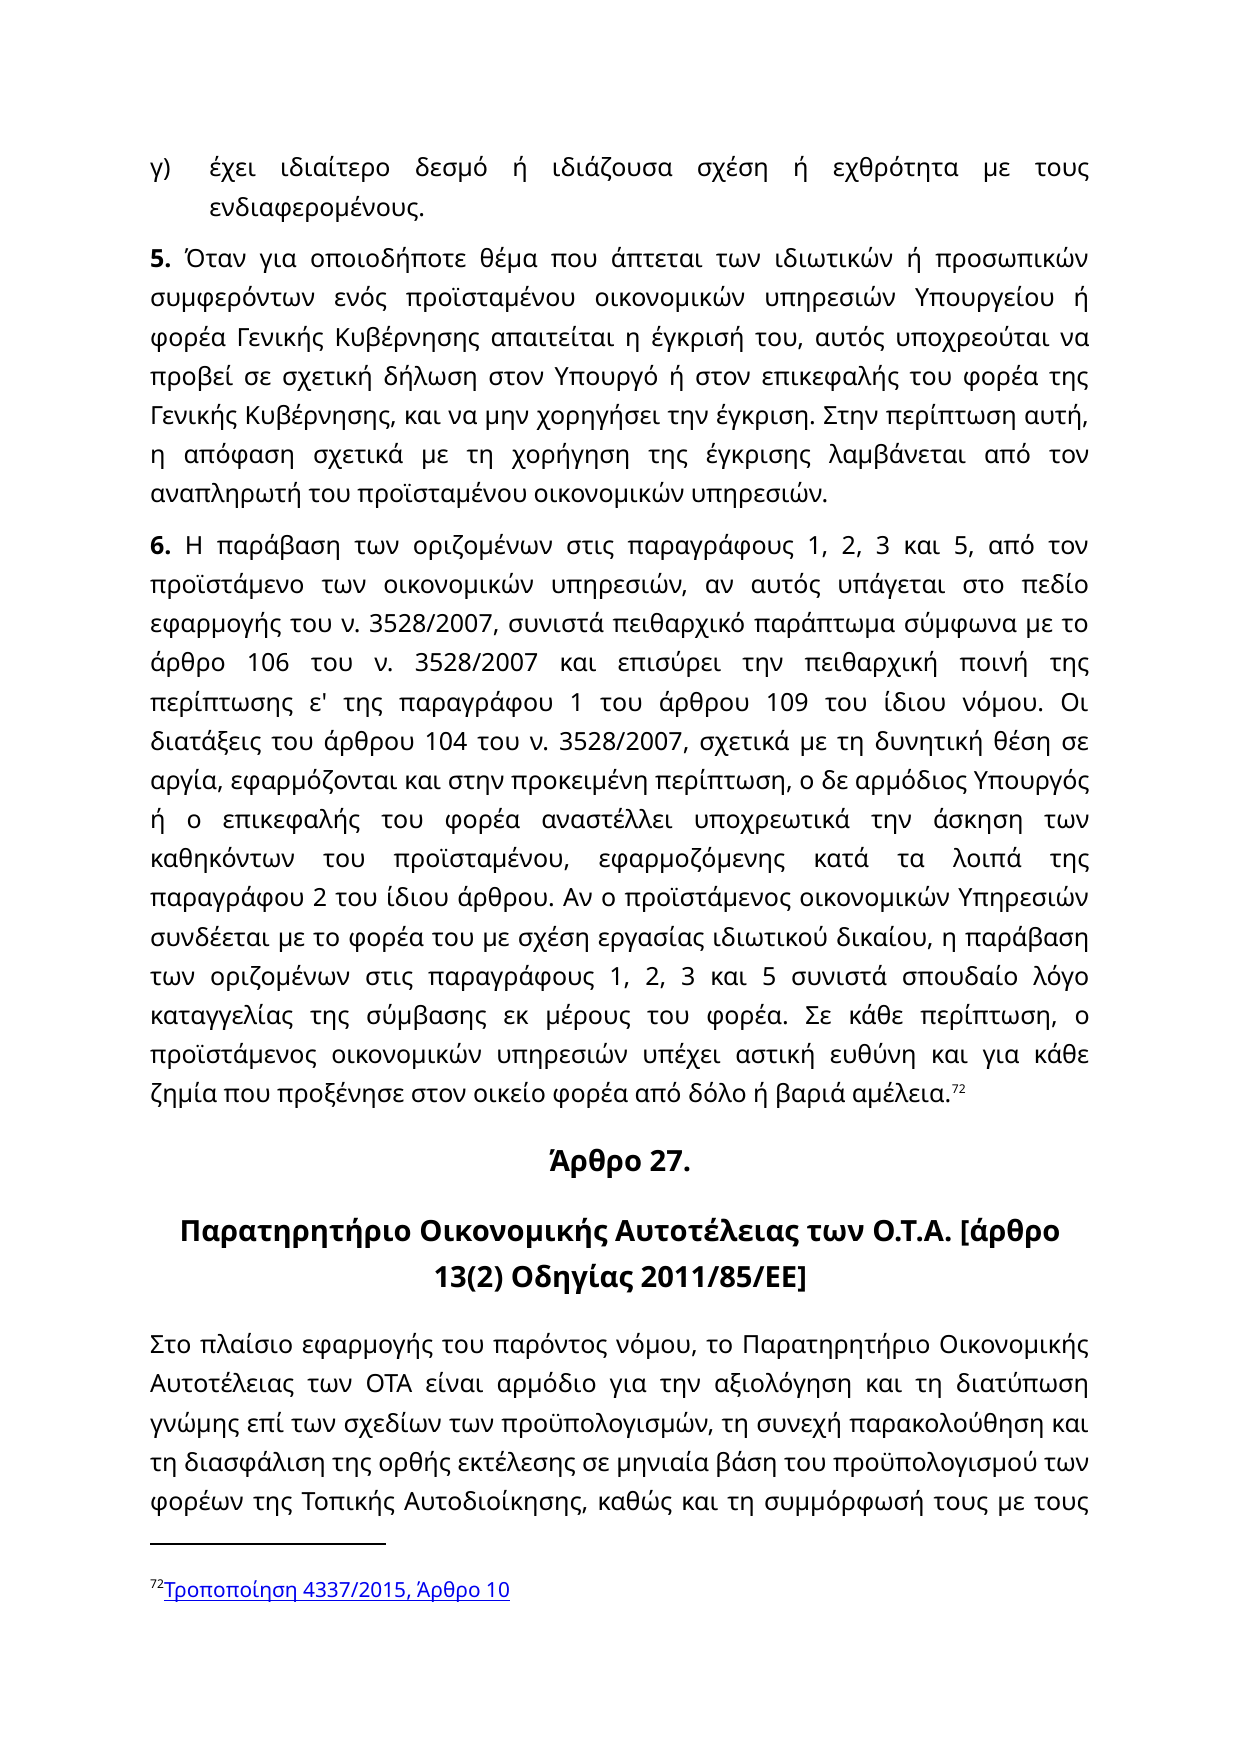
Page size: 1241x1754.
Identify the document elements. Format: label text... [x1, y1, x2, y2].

text Τροποποίηση 4337/2015, Άρθρο 10 [150, 1576, 1090, 1604]
text 6. Η παράβαση των οριζομένων στις παραγράφους 1, 2, 3 και 5, από τον προϊστάμενο των οικονομικών υπηρεσιών, αν αυτός υπάγεται στο πεδίο εφαρμογής του ν. 3528/2007, συνιστά πειθαρχικό παράπτωμα σύμφωνα με το άρθρο 106 του ν. 3528/2007 και επισύρει την πειθαρχική ποινή της περίπτωσης ε' της παραγράφου 1 του άρθρου 109 του ίδιου νόμου. Οι διατάξεις του άρθρου 104 του ν. 3528/2007, σχετικά με τη δυνητική θέση σε αργία, εφαρμόζονται και στην προκειμένη περίπτωση, ο δε αρμόδιος Υπουργός ή ο επικεφαλής του φορέα αναστέλλει υποχρεωτικά την άσκηση των καθηκόντων του προϊσταμένου, εφαρμοζόμενης κατά τα λοιπά της παραγράφου 2 του ίδιου άρθρου. Αν ο προϊστάμενος οικονομικών Υπηρεσιών συνδέεται με το φορέα του με σχέση εργασίας ιδιωτικού δικαίου, η παράβαση των οριζομένων στις παραγράφους 1, 2, 3 και 5 συνιστά σπουδαίο λόγο καταγγελίας της σύμβασης εκ μέρους του φορέα. Σε κάθε περίπτωση, ο προϊστάμενος οικονομικών υπηρεσιών υπέχει αστική ευθύνη και για κάθε ζημία που προξένησε στον οικείο φορέα από δόλο ή βαριά αμέλεια. [150, 527, 1090, 1110]
text 5. Όταν για οποιοδήποτε θέμα που άπτεται των ιδιωτικών ή προσωπικών συμφερόντων ενός προϊσταμένου οικονομικών υπηρεσιών Υπουργείου ή φορέα Γενικής Κυβέρνησης απαιτείται η έγκρισή του, αυτός υποχρεούται να προβεί σε σχετική δήλωση στον Υπουργό ή στον επικεφαλής του φορέα της Γενικής Κυβέρνησης, και να μην χορηγήσει την έγκριση. Στην περίπτωση αυτή, η απόφαση σχετικά με τη χορήγηση της έγκρισης λαμβάνεται από τον αναπληρωτή του προϊσταμένου οικονομικών υπηρεσιών. [150, 241, 1090, 510]
list γ) έχει ιδιαίτερο δεσμό ή ιδιάζουσα σχέση ή εχθρότητα με τους ενδιαφερομένους. [150, 150, 1090, 223]
subtitle Παρατηρητήριο Οικονομικής Αυτοτέλειας των Ο.Τ.Α. [άρθρο 13(2) Οδηγίας 2011/85/ΕΕ] [150, 1211, 1090, 1296]
subtitle Άρθρο 27. [150, 1140, 1090, 1180]
text Στο πλαίσιο εφαρμογής του παρόντος νόμου, το Παρατηρητήριο Οικονομικής Αυτοτέλειας των ΟΤΑ είναι αρμόδιο για την αξιολόγηση και τη διατύπωση γνώμης επί των σχεδίων των προϋπολογισμών, τη συνεχή παρακολούθηση και τη διασφάλιση της ορθής εκτέλεσης σε μηνιαία βάση του προϋπολογισμού των φορέων της Τοπικής Αυτοδιοίκησης, καθώς και τη συμμόρφωσή τους με τους [150, 1327, 1090, 1518]
